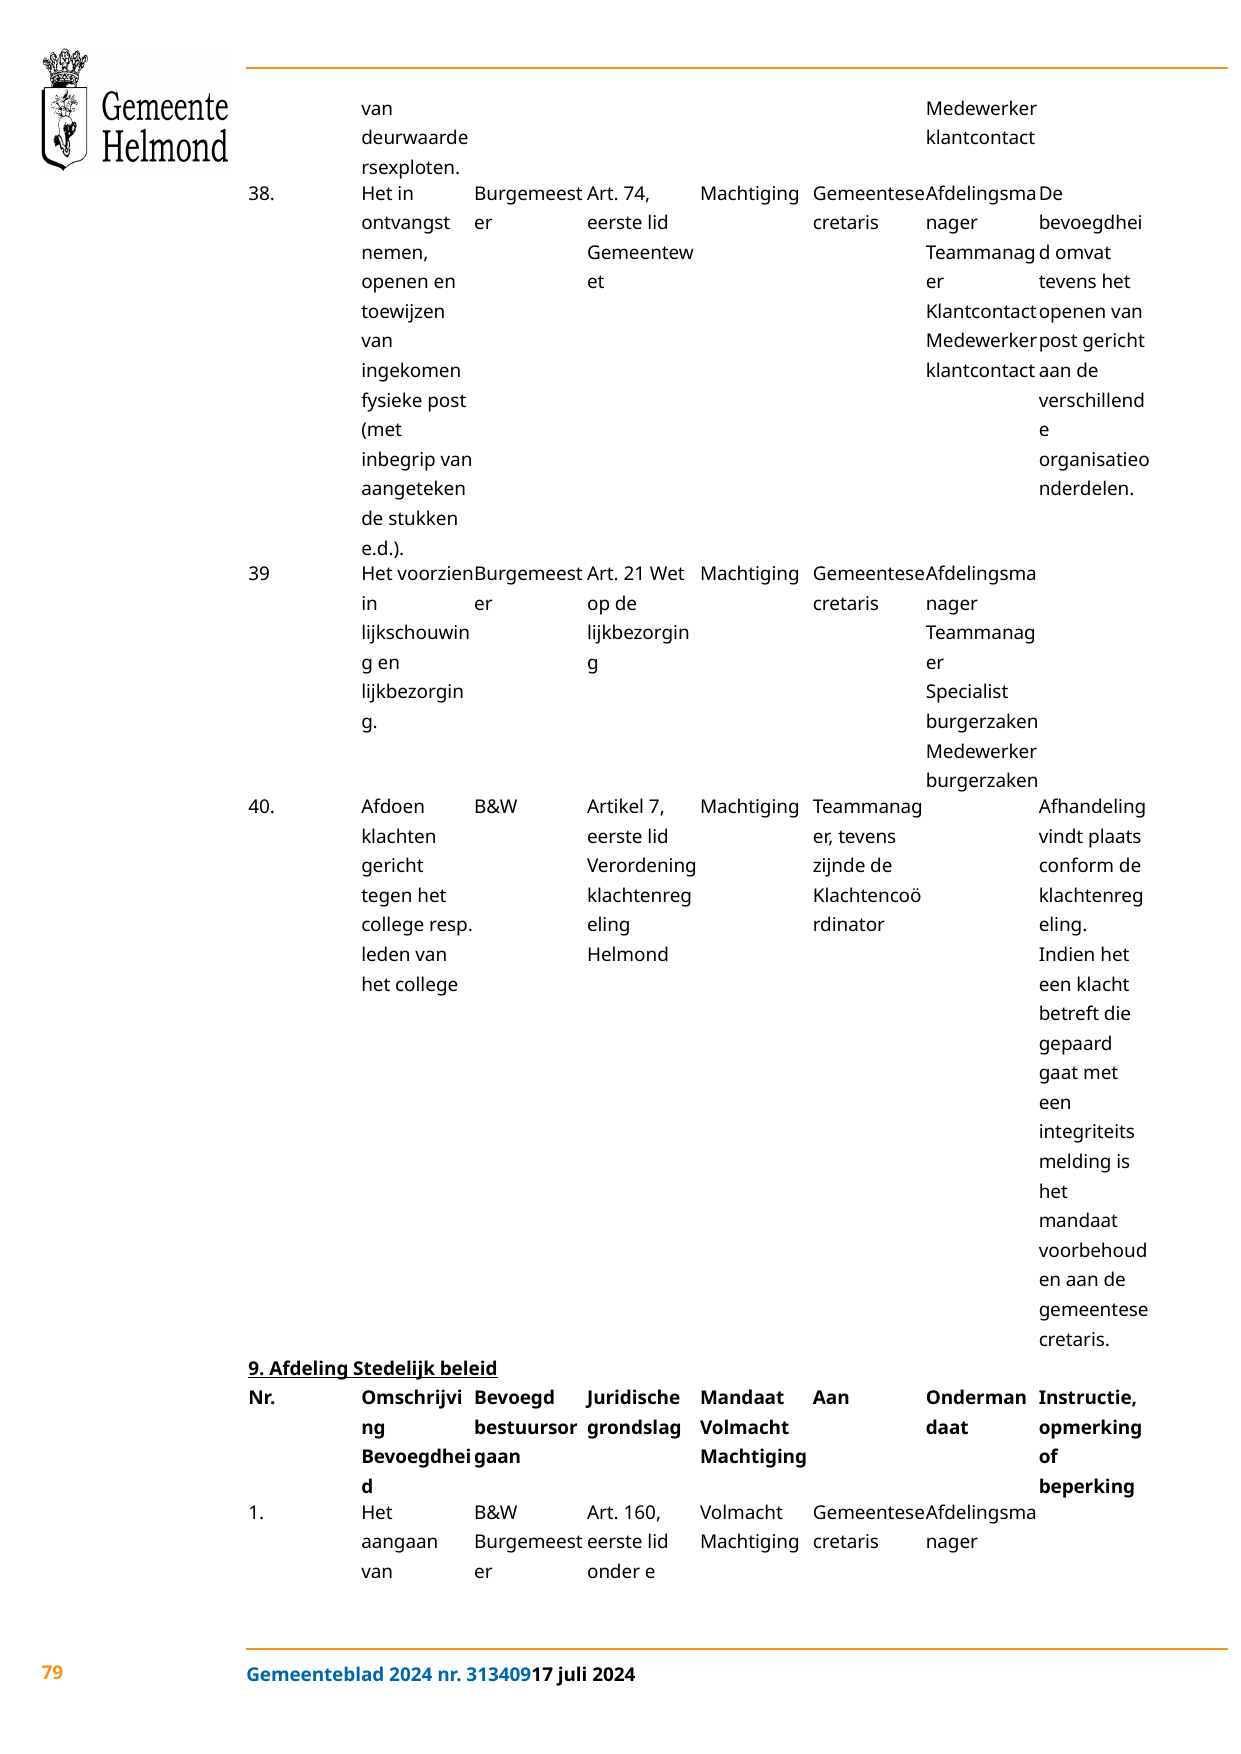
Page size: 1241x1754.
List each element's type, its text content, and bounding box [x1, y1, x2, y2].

table_header Mandaat Volmacht Machtiging [700, 1384, 813, 1499]
table_cell Medewerker klantcontact [926, 95, 1038, 180]
table_cell De bevoegdheid omvat tevens het openen van post gericht aan de verschillende organisatieonderdelen. [1039, 180, 1152, 560]
table_cell Machtiging [700, 793, 813, 1351]
table_cell Gemeentesecretaris [813, 180, 926, 560]
table_header Ondermandaat [926, 1384, 1038, 1499]
table_cell Teammanager, tevens zijnde de Klachtencoördinator [813, 793, 926, 1351]
table_cell Art. 21 Wet op de lijkbezorging [587, 560, 700, 793]
table_cell Gemeentesecretaris [813, 560, 926, 793]
table_header Juridische grondslag [587, 1384, 700, 1499]
table_cell Het voorzien in lijkschouwing en lijkbezorging. [361, 560, 474, 793]
table_cell Burgemeester [474, 560, 587, 793]
table_cell [587, 95, 700, 180]
table_cell Volmacht Machtiging [700, 1499, 813, 1584]
table_cell [248, 95, 361, 180]
table_cell Het aangaan van [361, 1499, 474, 1584]
table_cell 1. [248, 1499, 361, 1584]
table_cell Art. 74, eerste lid Gemeentewet [587, 180, 700, 560]
table_cell [926, 793, 1038, 1351]
picture [41, 47, 231, 172]
table_cell Afdoen klachten gericht tegen het college resp. leden van het college [361, 793, 474, 1351]
table_cell Art. 160, eerste lid onder e [587, 1499, 700, 1584]
table_cell [1039, 95, 1152, 180]
table_cell 38. [248, 180, 361, 560]
table_cell Artikel 7, eerste lid Verordening klachtenregeling Helmond [587, 793, 700, 1351]
table_cell Gemeentesecretaris [813, 1499, 926, 1584]
table_cell [1039, 560, 1152, 793]
table_cell van deurwaardersexploten. [361, 95, 474, 180]
table_header Aan [813, 1384, 926, 1499]
table_cell [474, 95, 587, 180]
table_cell B&W Burgemeester [474, 1499, 587, 1584]
table_cell Afdelingsmanager Teammanager Klantcontact Medewerker klantcontact [926, 180, 1038, 560]
table_header Instructie, opmerking of beperking [1039, 1384, 1152, 1499]
table_cell Het in ontvangst nemen, openen en toewijzen van ingekomen fysieke post (met inbegrip van aangetekende stukken e.d.). [361, 180, 474, 560]
table_cell [700, 95, 813, 180]
table_cell 39 [248, 560, 361, 793]
table_header Omschrijving Bevoegdheid [361, 1384, 474, 1499]
table_cell Machtiging [700, 560, 813, 793]
table_header Bevoegd bestuursorgaan [474, 1384, 587, 1499]
table_cell Afhandeling vindt plaats conform de klachtenregeling. Indien het een klacht betreft die gepaard gaat met een integriteitsmelding is het mandaat voorbehouden aan de gemeentesecretaris. [1039, 793, 1152, 1351]
table_cell Burgemeester [474, 180, 587, 560]
table_header Nr. [248, 1384, 361, 1499]
text 9. Afdeling Stedelijk beleid [248, 1355, 1152, 1380]
table_cell [813, 95, 926, 180]
table_cell 40. [248, 793, 361, 1351]
table_cell B&W [474, 793, 587, 1351]
table_cell [1039, 1499, 1152, 1584]
table_cell Afdelingsmanager [926, 1499, 1038, 1584]
table_cell Afdelingsmanager Teammanager Specialist burgerzaken Medewerker burgerzaken [926, 560, 1038, 793]
table_cell Machtiging [700, 180, 813, 560]
